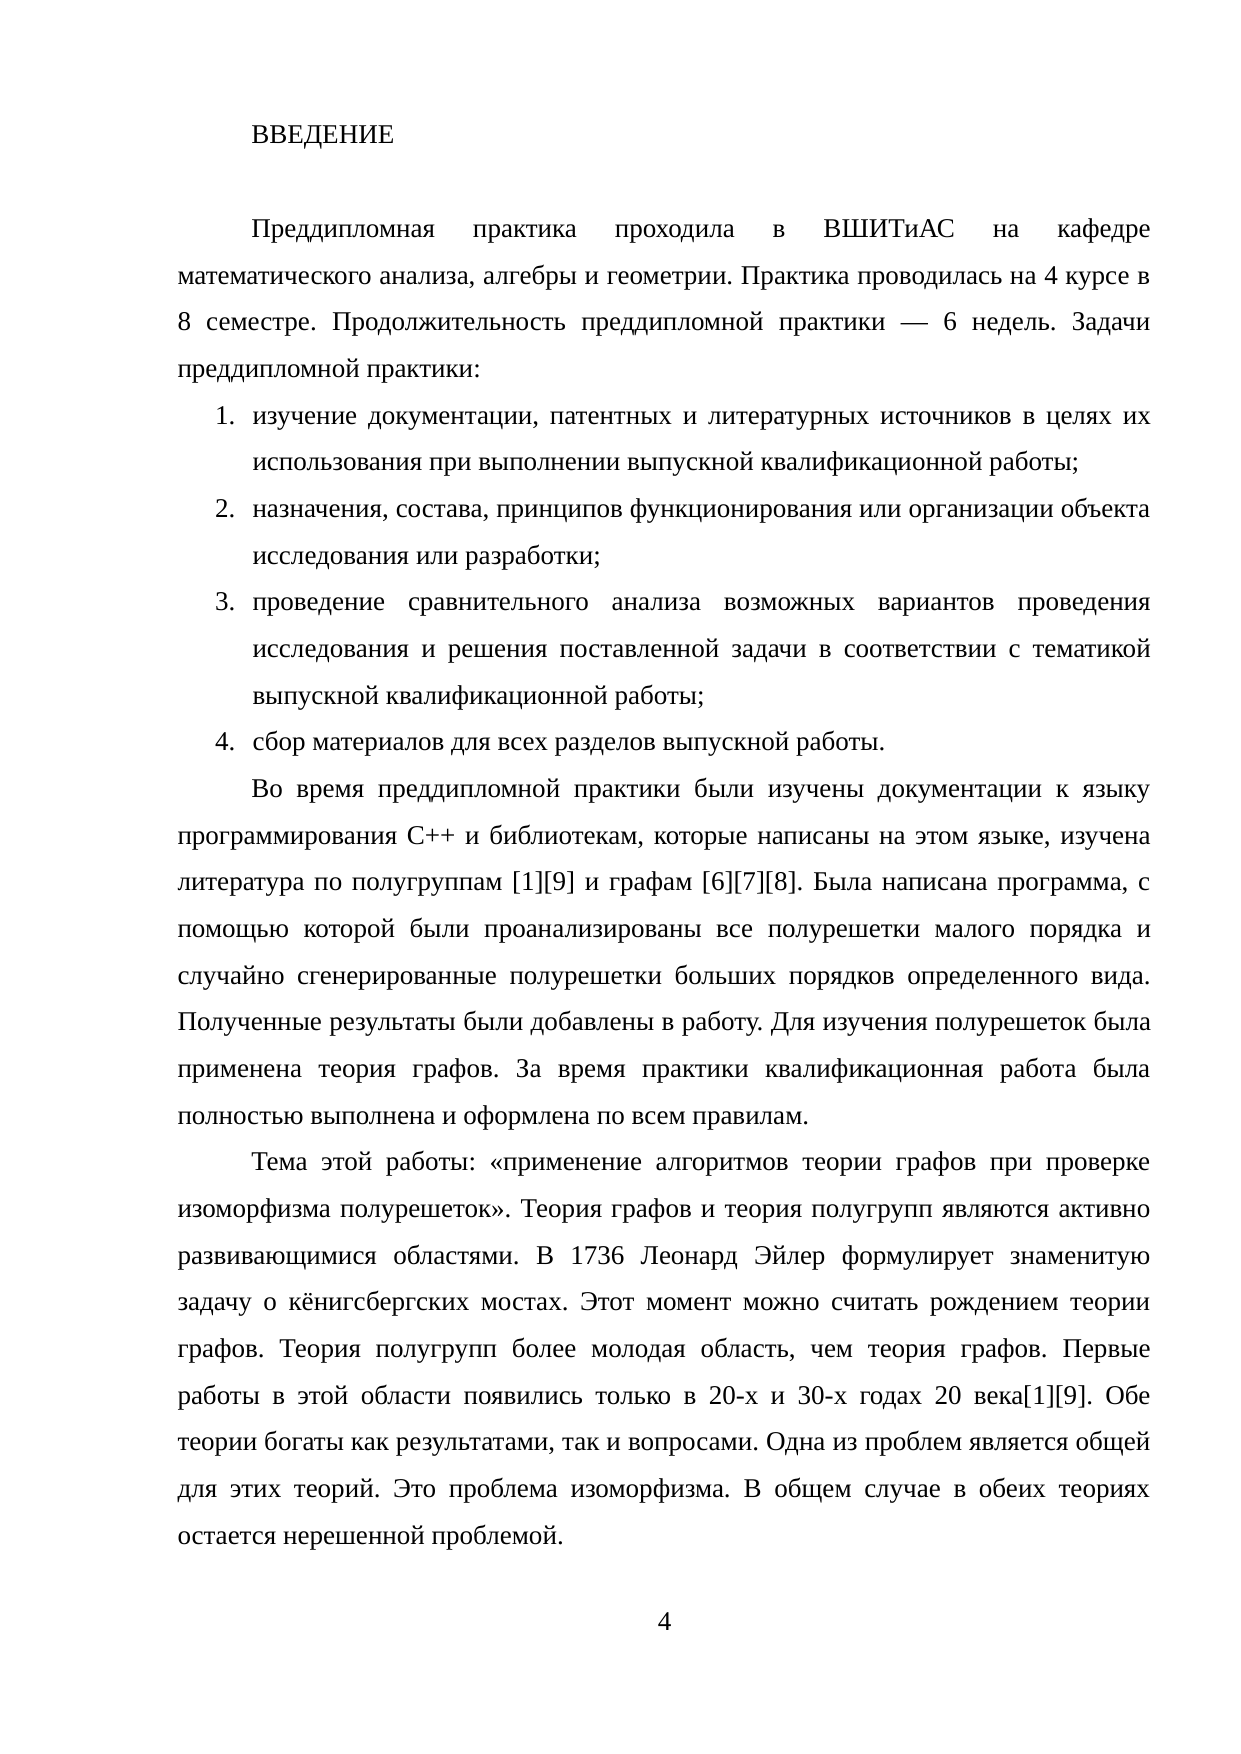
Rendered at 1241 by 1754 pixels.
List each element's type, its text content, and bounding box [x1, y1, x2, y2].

list назначения, состава, принципов функционирования или организации объекта исследования или разработки; [215, 492, 1152, 570]
list проведение сравнительного анализа возможных вариантов проведения исследования и решения поставленной задачи в соответствии с тематикой выпускной квалификационной работы; [215, 585, 1152, 710]
list изучение документации, патентных и литературных источников в целях их использования при выполнении выпускной квалификационной работы; [215, 399, 1152, 477]
text Тема этой работы: «применение алгоритмов теории графов при проверке изоморфизма полурешеток». Теория графов и теория полугрупп являются активно развивающимися областями. В 1736 Леонард Эйлер формулирует знаменитую задачу о кёнигсбергских мостах. Этот момент можно считать рождением теории графов. Теория полугрупп более молодая область, чем теория графов. Первые работы в этой области появились только в 20-х и 30-х годах 20 века[1][9]. Обе теории богаты как результатами, так и вопросами. Одна из проблем является общей для этих теорий. Это проблема изоморфизма. В общем случае в обеих теориях остается нерешенной проблемой. [177, 1145, 1152, 1550]
subtitle Введение [177, 118, 1152, 149]
list сбор материалов для всех разделов выпускной работы. [215, 725, 1152, 757]
text Преддипломная практика проходила в ВШИТиАС на кафедре математического анализа, алгебры и геометрии. Практика проводилась на 4 курсе в 8 семестре. Продолжительность преддипломной практики — 6 недель. Задачи преддипломной практики: [177, 212, 1152, 383]
text Во время преддипломной практики были изучены документации к языку программирования C++ и библиотекам, которые написаны на этом языке, изучена литература по полугруппам [1][9] и графам [6][7][8]. Была написана программа, с помощью которой были проанализированы все полурешетки малого порядка и случайно сгенерированные полурешетки больших порядков определенного вида. Полученные результаты были добавлены в работу. Для изучения полурешеток была применена теория графов. За время практики квалификационная работа была полностью выполнена и оформлена по всем правилам. [177, 772, 1152, 1130]
